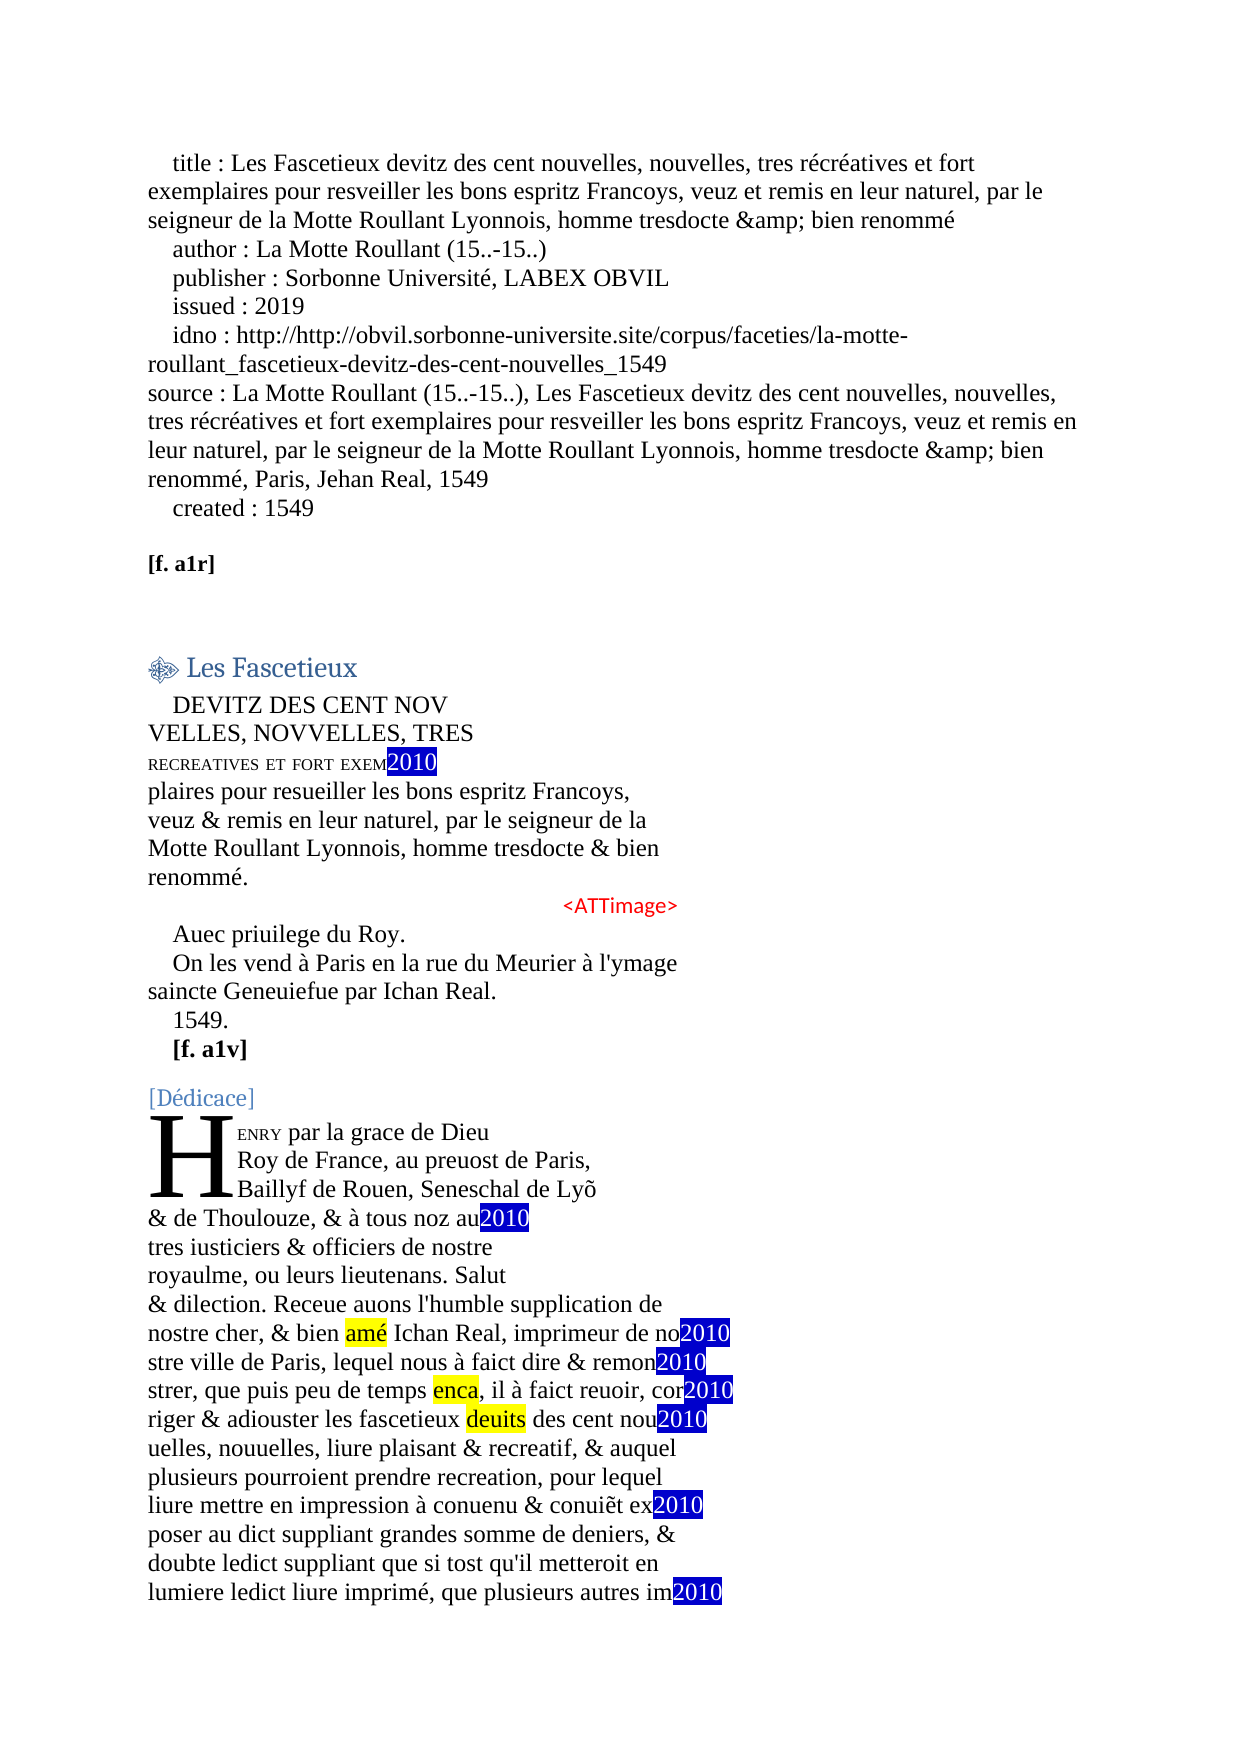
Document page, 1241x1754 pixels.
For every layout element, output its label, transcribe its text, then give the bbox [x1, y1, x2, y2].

text idno : http://http://obvil.sorbonne-universite.site/corpus/faceties/la-motte-roullant_fascetieux-devitz-des-cent-nouvelles_1549 [148, 320, 1093, 378]
text Auec priuilege du Roy. [148, 919, 1093, 948]
text 1549. [148, 1005, 1093, 1034]
text Henry par la grace de Dieu Roy de France, au preuost de Paris, Baillyf de Rouen, Seneschal de Lyõ & de Thoulouze, & à tous noz au2010 tres iusticiers & officiers de nostre royaulme, ou leurs lieutenans. Salut & dilection. Receue auons l'humble supplication de nostre cher, & bien amé Ichan Real, imprimeur de no2010 stre ville de Paris, lequel nous à faict dire & remon2010 strer, que puis peu de temps enca, il à faict reuoir, cor2010 riger & adiouster les fascetieux deuits des cent nou2010 uelles, nouuelles, liure plaisant & recreatif, & auquel plusieurs pourroient prendre recreation, pour lequel liure mettre en impression à conuenu & conuiẽt ex2010 poser au dict suppliant grandes somme de deniers, & doubte ledict suppliant que si tost qu'il metteroit en lumiere ledict liure imprimé, que plusieurs autres im2010 [148, 1117, 1093, 1605]
subtitle [Dédicace] [148, 1083, 1093, 1112]
text On les vend à Paris en la rue du Meurier à l'ymage saincte Geneuiefue par Ichan Real. [148, 948, 1093, 1005]
text DEVITZ DES CENT NOV VELLES, NOVVELLES, TRES recreatives et fort exem2010 plaires pour resueiller les bons espritz Francoys, veuz & remis en leur naturel, par le seigneur de la Motte Roullant Lyonnois, homme tresdocte & bien renommé. [148, 690, 1093, 891]
subtitle ❧ Les Fascetieux [148, 651, 1093, 685]
text <ATTimage> [148, 891, 1093, 919]
text title : Les Fascetieux devitz des cent nouvelles, nouvelles, tres récréatives et fort exemplaires pour resveiller les bons espritz Francoys, veuz et remis en leur naturel, par le seigneur de la Motte Roullant Lyonnois, homme tresdocte &amp; bien renommé [148, 148, 1093, 234]
text source : La Motte Roullant (15..-15..), Les Fascetieux devitz des cent nouvelles, nouvelles, tres récréatives et fort exemplaires pour resveiller les bons espritz Francoys, veuz et remis en leur naturel, par le seigneur de la Motte Roullant Lyonnois, homme tresdocte &amp; bien renommé, Paris, Jehan Real, 1549 [148, 378, 1093, 493]
text publisher : Sorbonne Université, LABEX OBVIL [148, 263, 1093, 291]
text [f. a1v] [148, 1034, 1093, 1063]
text issued : 2019 [148, 291, 1093, 320]
text created : 1549 [148, 493, 1093, 521]
text [f. a1r] [148, 550, 1093, 576]
text author : La Motte Roullant (15..-15..) [148, 234, 1093, 263]
